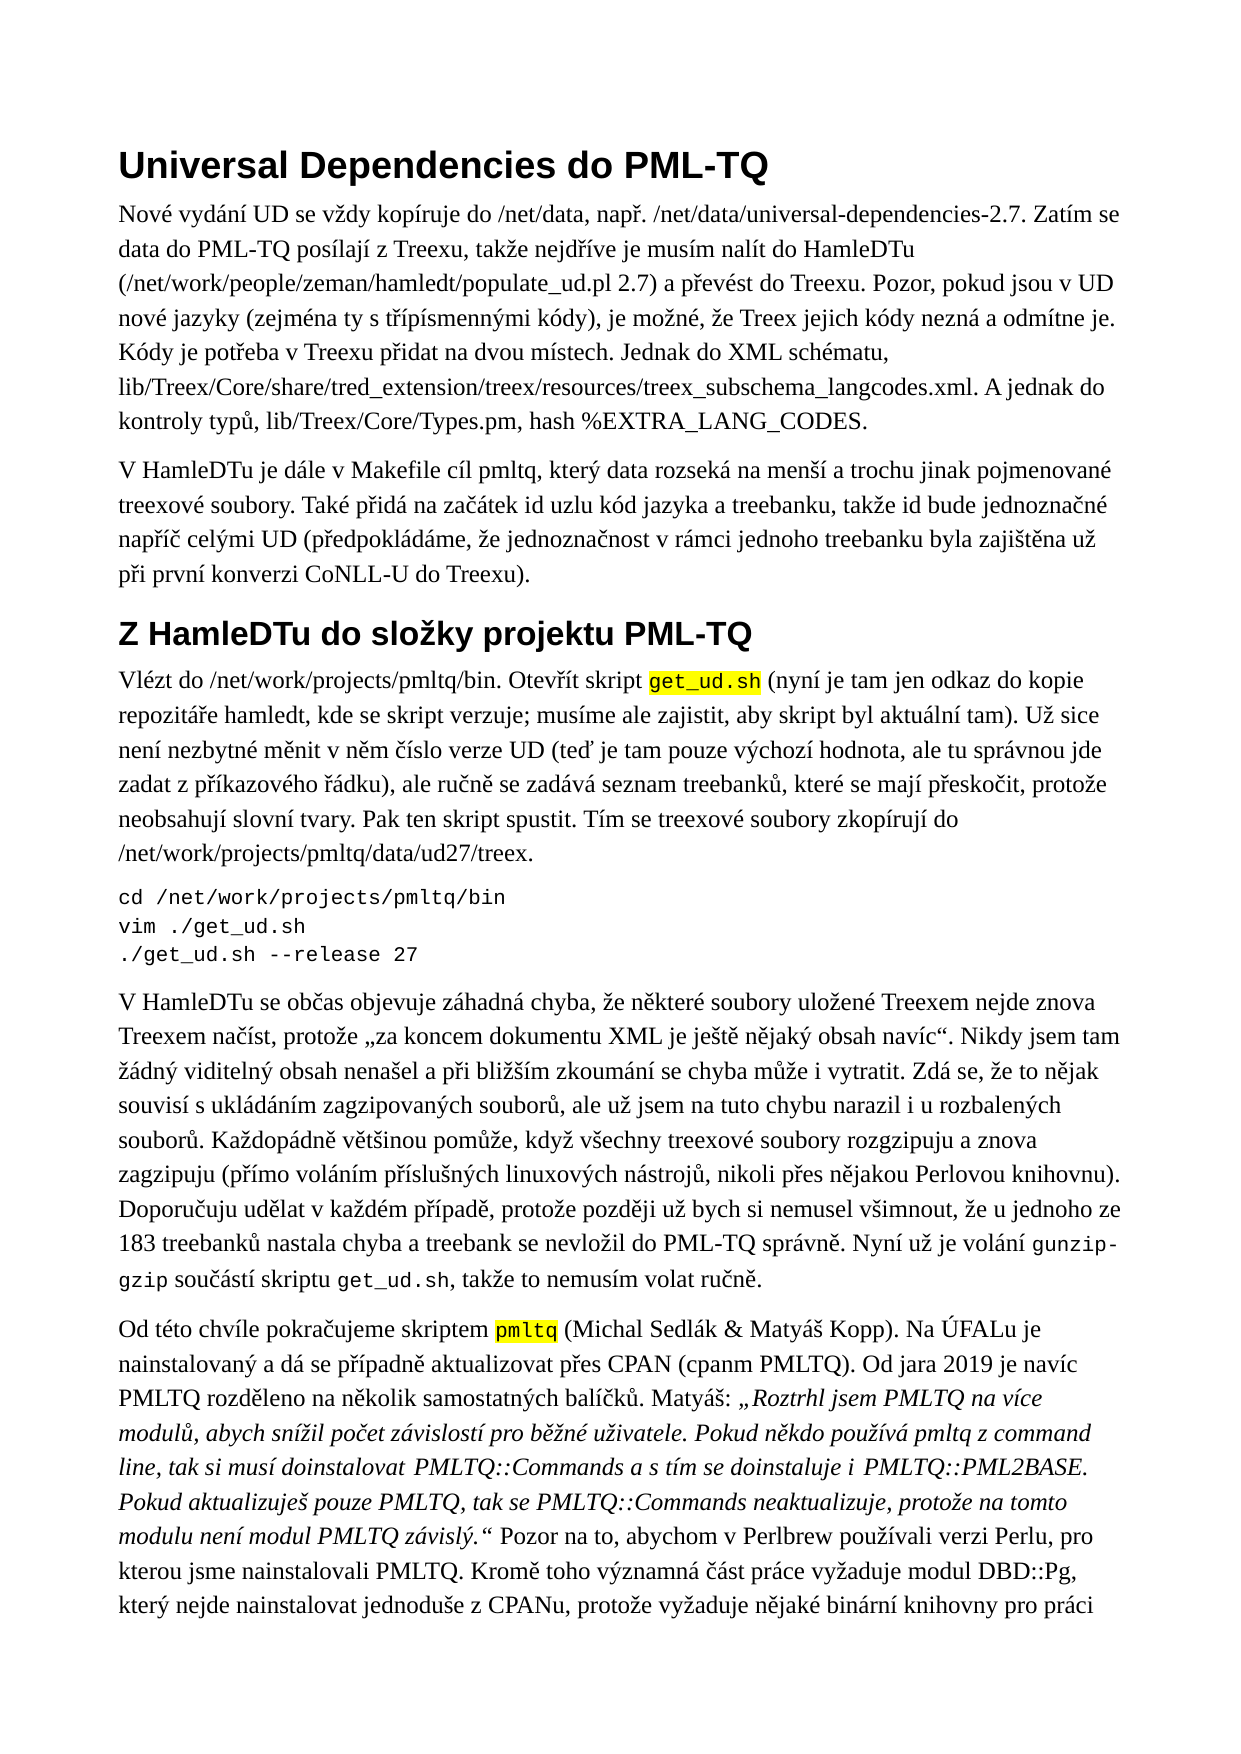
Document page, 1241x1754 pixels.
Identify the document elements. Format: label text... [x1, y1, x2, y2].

text V HamleDTu je dále v Makefile cíl pmltq, který data rozseká na menší a trochu jinak pojmenované treexové soubory. Také přidá na začátek id uzlu kód jazyka a treebanku, takže id bude jednoznačné napříč celými UD (předpokládáme, že jednoznačnost v rámci jednoho treebanku byla zajištěna už při první konverzi CoNLL-U do Treexu). [118, 455, 1122, 587]
text V HamleDTu se občas objevuje záhadná chyba, že některé soubory uložené Treexem nejde znova Treexem načíst, protože „za koncem dokumentu XML je ještě nějaký obsah navíc“. Nikdy jsem tam žádný viditelný obsah nenašel a při bližším zkoumání se chyba může i vytratit. Zdá se, že to nějak souvisí s ukládáním zagzipovaných souborů, ale už jsem na tuto chybu narazil i u rozbalených souborů. Každopádně většinou pomůže, když všechny treexové soubory rozgzipuju a znova zagzipuju (přímo voláním příslušných linuxových nástrojů, nikoli přes nějakou Perlovou knihovnu). Doporučuju udělat v každém případě, protože později už bych si nemusel všimnout, že u jednoho ze 183 treebanků nastala chyba a treebank se nevložil do PML-TQ správně. Nyní už je volání gunzip-gzip součástí skriptu get_ud.sh, takže to nemusím volat ručně. [118, 987, 1122, 1293]
text Nové vydání UD se vždy kopíruje do /net/data, např. /net/data/universal-dependencies-2.7. Zatím se data do PML-TQ posílají z Treexu, takže nejdříve je musím nalít do HamleDTu (/net/work/people/zeman/hamledt/populate_ud.pl 2.7) a převést do Treexu. Pozor, pokud jsou v UD nové jazyky (zejména ty s třípísmennými kódy), je možné, že Treex jejich kódy nezná a odmítne je. Kódy je potřeba v Treexu přidat na dvou místech. Jednak do XML schématu, lib/Treex/Core/share/tred_extension/treex/resources/treex_subschema_langcodes.xml. A jednak do kontroly typů, lib/Treex/Core/Types.pm, hash %EXTRA_LANG_CODES. [118, 199, 1122, 435]
subtitle Universal Dependencies do PML-TQ [118, 143, 1122, 187]
text Vlézt do /net/work/projects/pmltq/bin. Otevřít skript get_ud.sh (nyní je tam jen odkaz do kopie repozitáře hamledt, kde se skript verzuje; musíme ale zajistit, aby skript byl aktuální tam). Už sice není nezbytné měnit v něm číslo verze UD (teď je tam pouze výchozí hodnota, ale tu správnou jde zadat z příkazového řádku), ale ručně se zadává seznam treebanků, které se mají přeskočit, protože neobsahují slovní tvary. Pak ten skript spustit. Tím se treexové soubory zkopírují do /net/work/projects/pmltq/data/ud27/treex. [118, 665, 1122, 867]
text Od této chvíle pokračujeme skriptem pmltq (Michal Sedlák & Matyáš Kopp). Na ÚFALu je nainstalovaný a dá se případně aktualizovat přes CPAN (cpanm PMLTQ). Od jara 2019 je navíc PMLTQ rozděleno na několik samostatných balíčků. Matyáš: „Roztrhl jsem PMLTQ na více modulů, abych snížil počet závislostí pro běžné uživatele. Pokud někdo používá pmltq z command line, tak si musí doinstalovat PMLTQ::Commands a s tím se doinstaluje i PMLTQ::PML2BASE. Pokud aktualizuješ pouze PMLTQ, tak se PMLTQ::Commands neaktualizuje, protože na tomto modulu není modul PMLTQ závislý.“ Pozor na to, abychom v Perlbrew používali verzi Perlu, pro kterou jsme nainstalovali PMLTQ. Kromě toho významná část práce vyžaduje modul DBD::Pg, který nejde nainstalovat jednoduše z CPANu, protože vyžaduje nějaké binární knihovny pro práci [118, 1314, 1122, 1619]
subtitle Z HamleDTu do složky projektu PML-TQ [118, 614, 1122, 653]
text cd /net/work/projects/pmltq/bin vim ./get_ud.sh ./get_ud.sh --release 27 [118, 887, 1122, 968]
